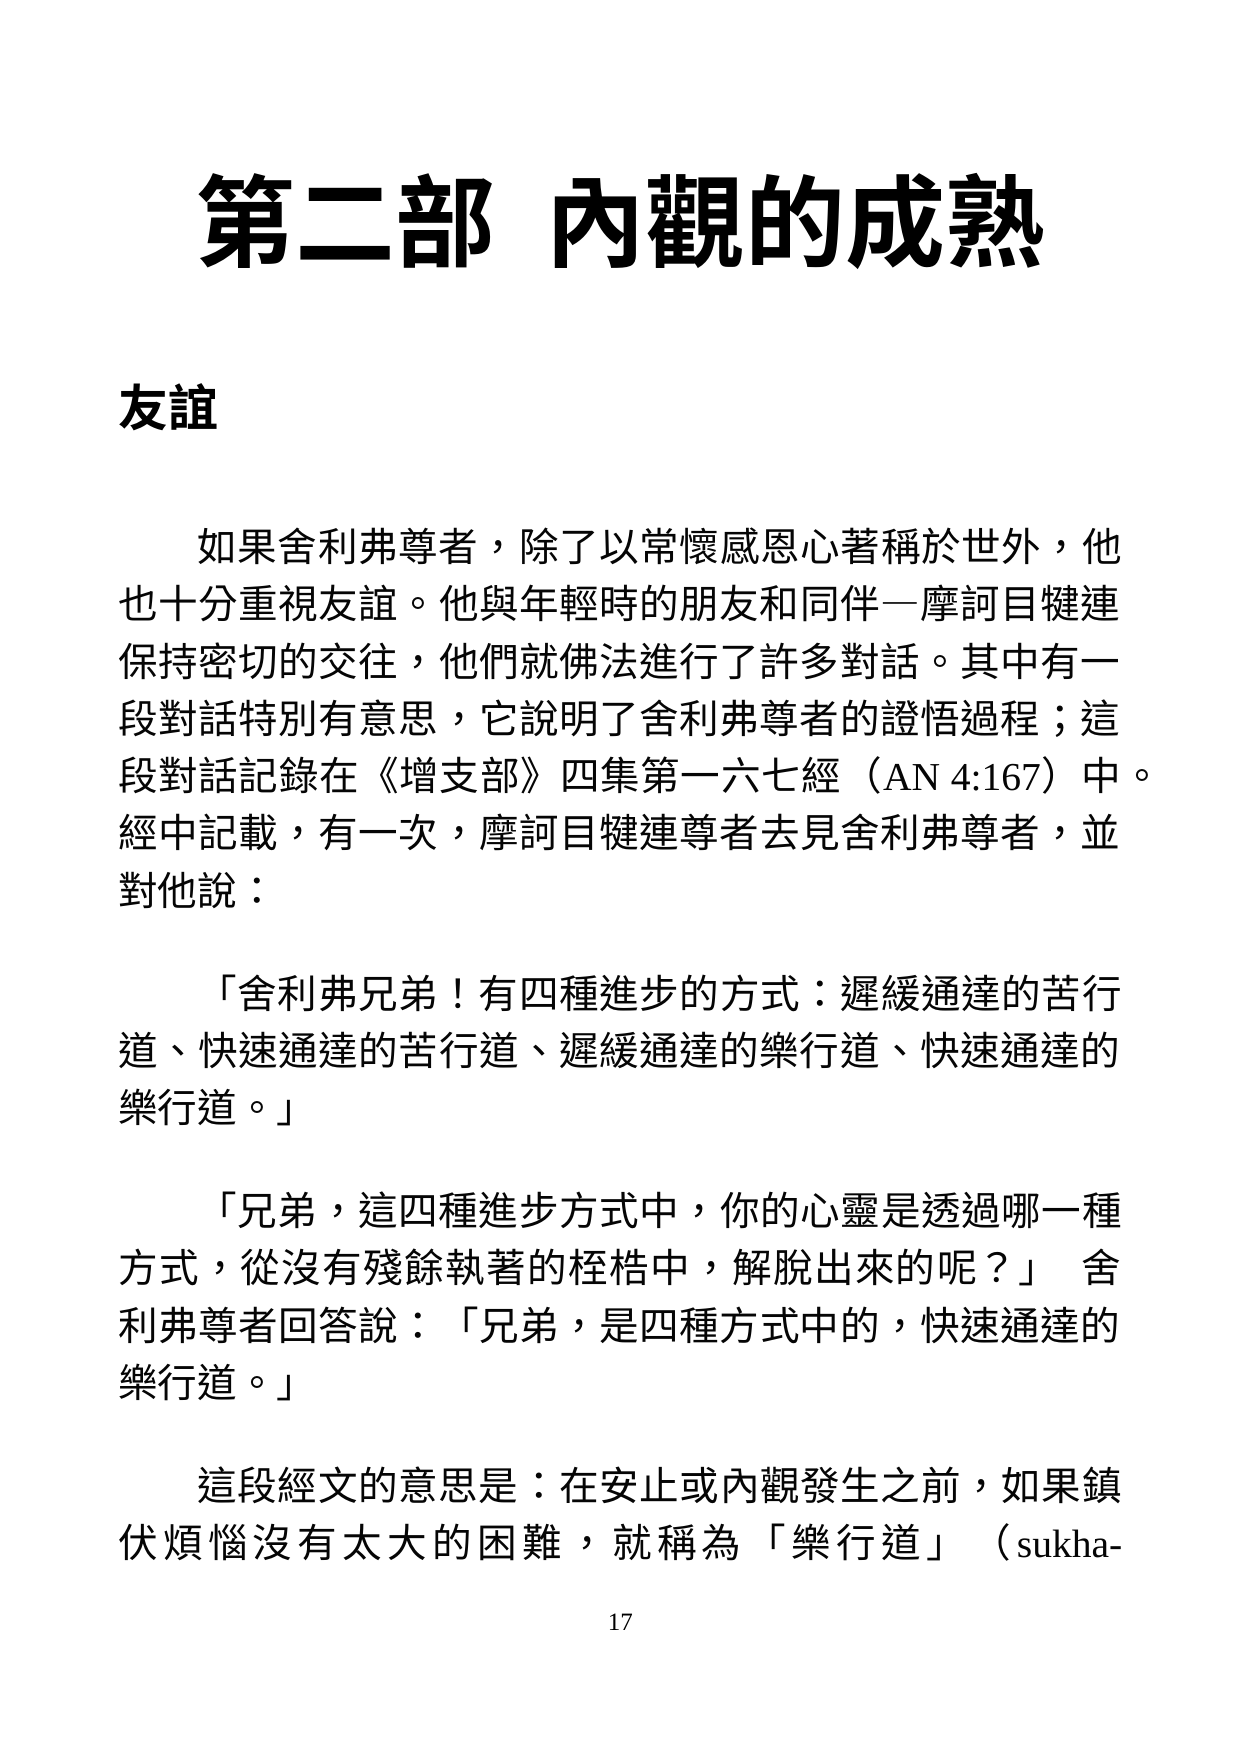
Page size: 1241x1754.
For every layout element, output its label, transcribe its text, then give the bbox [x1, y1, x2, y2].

subtitle 友誼 [118, 369, 1122, 441]
text 如果舍利弗尊者，除了以常懷感恩心著稱於世外，他也十分重視友誼。他與年輕時的朋友和同伴―摩訶目犍連保持密切的交往，他們就佛法進行了許多對話。其中有一段對話特別有意思，它說明了舍利弗尊者的證悟過程；這段對話記錄在《增支部》四集第一六七經（AN 4:167）中。經中記載，有一次，摩訶目犍連尊者去見舍利弗尊者，並對他說： [118, 516, 1122, 917]
text 這段經文的意思是：在安止或內觀發生之前，如果鎮伏煩惱沒有太大的困難，就稱為「樂行道」（sukha- [118, 1454, 1122, 1569]
text 「兄弟，這四種進步方式中，你的心靈是透過哪一種方式，從沒有殘餘執著的桎梏中，解脫出來的呢？」 舍利弗尊者回答說：「兄弟，是四種方式中的，快速通達的樂行道。」 [118, 1179, 1122, 1409]
text 「舍利弗兄弟！有四種進步的方式：遲緩通達的苦行道、快速通達的苦行道、遲緩通達的樂行道、快速通達的樂行道。」 [118, 962, 1122, 1134]
subtitle 第二部 內觀的成熟 [118, 143, 1122, 288]
